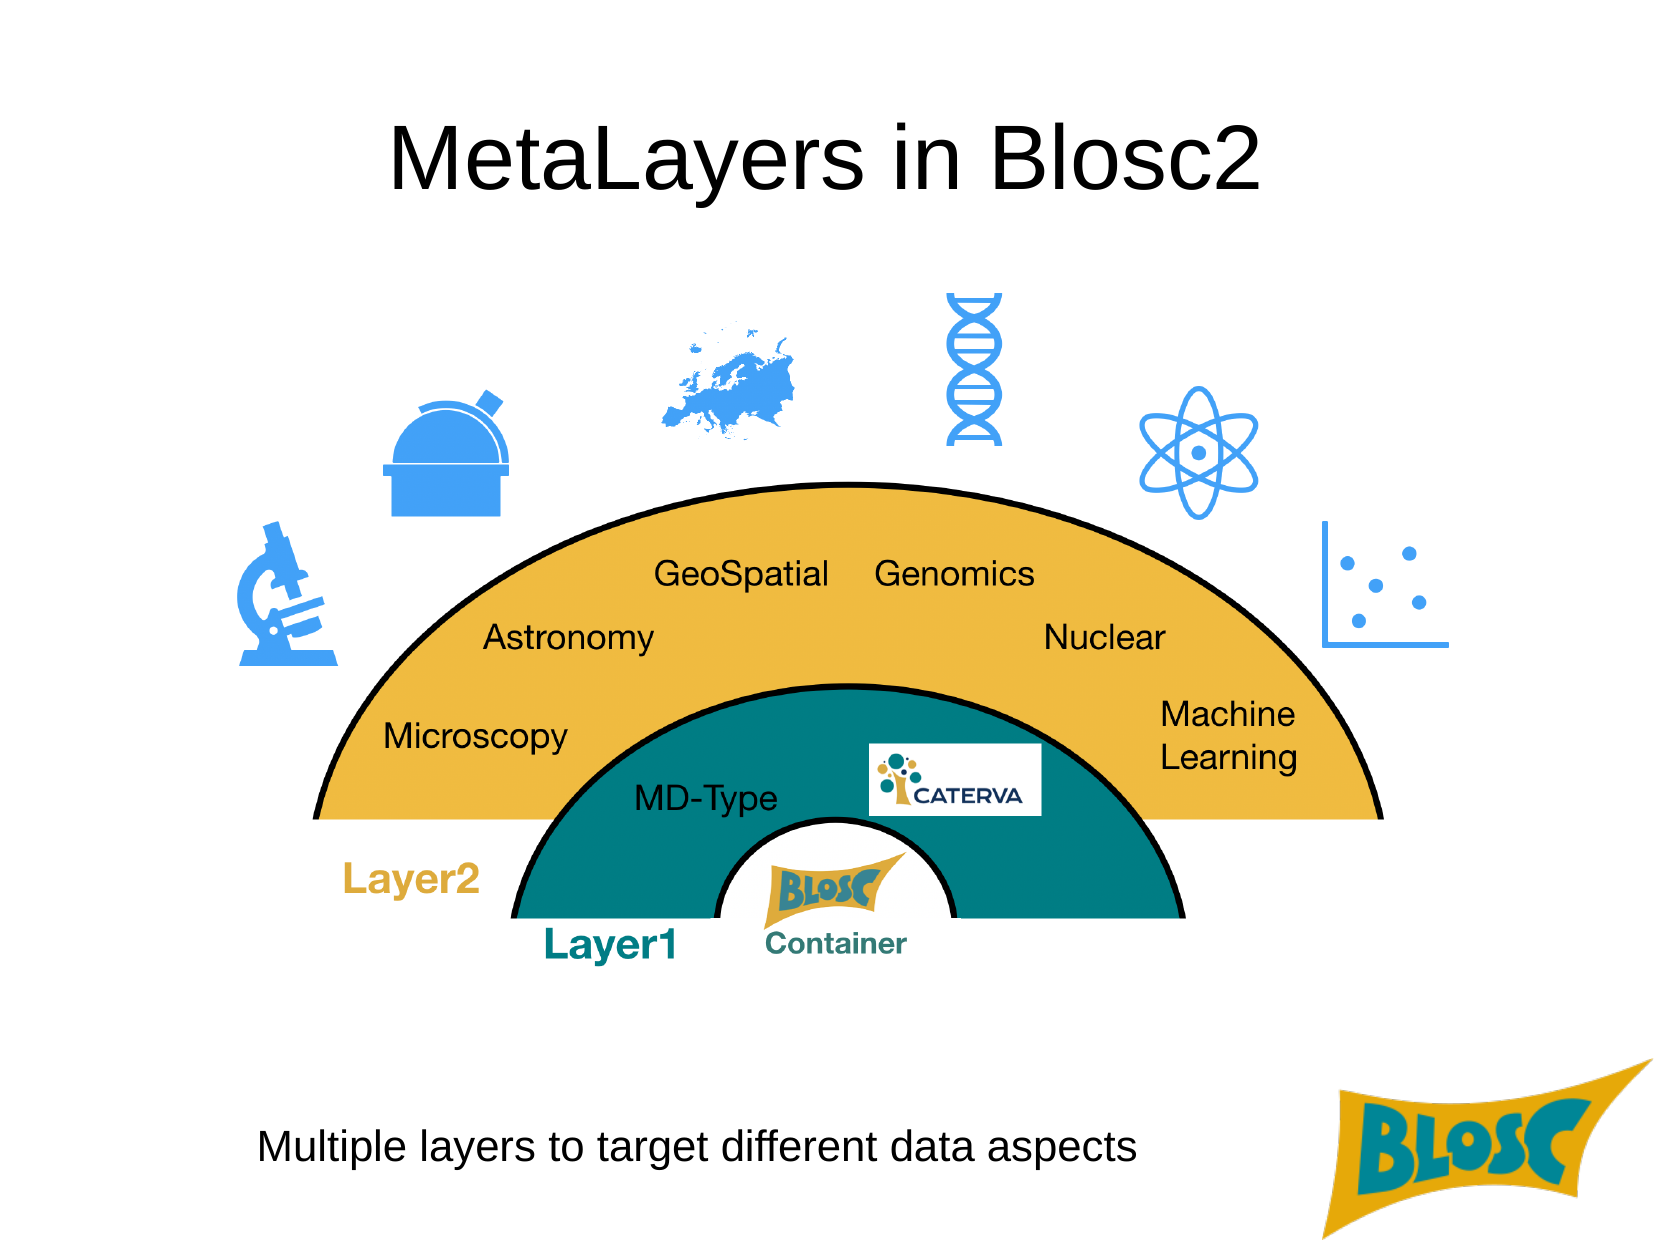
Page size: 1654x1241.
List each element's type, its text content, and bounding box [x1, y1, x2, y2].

text_box Multiple layers to target different data aspects [248, 1117, 1322, 1197]
picture [195, 289, 1458, 1010]
picture [1322, 1058, 1654, 1240]
title MetaLayers in Blosc2 [82, 49, 1571, 257]
